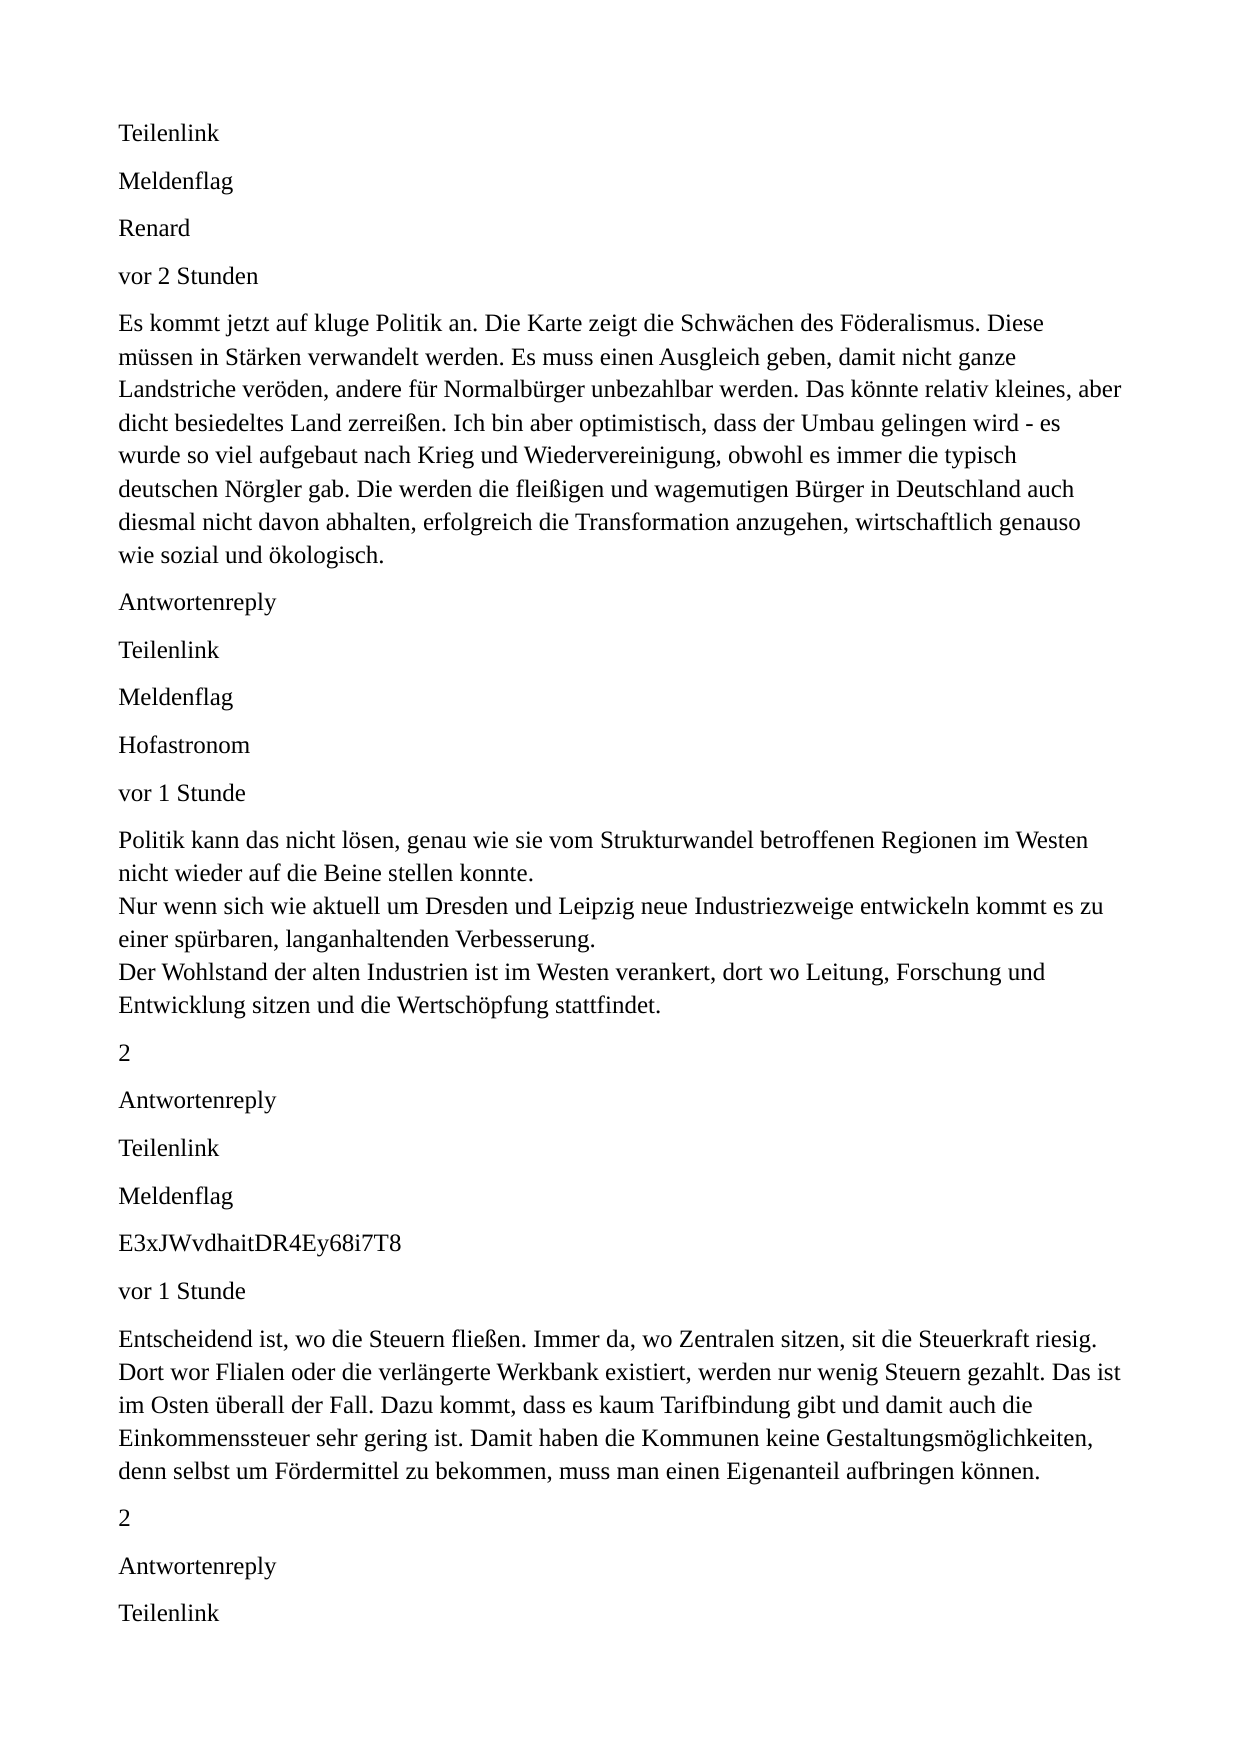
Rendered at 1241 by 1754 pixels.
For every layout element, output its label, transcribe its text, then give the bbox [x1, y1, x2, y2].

text Teilenlink [118, 1133, 1122, 1162]
text Teilenlink [118, 118, 1122, 147]
text Antwortenreply [118, 1551, 1122, 1580]
text Meldenflag [118, 682, 1122, 711]
text Antwortenreply [118, 587, 1122, 616]
text 2 [118, 1503, 1122, 1532]
text vor 1 Stunde [118, 1276, 1122, 1305]
text vor 1 Stunde [118, 778, 1122, 806]
text E3xJWvdhaitDR4Ey68i7T8 [118, 1228, 1122, 1257]
text vor 2 Stunden [118, 261, 1122, 290]
text Entscheidend ist, wo die Steuern fließen. Immer da, wo Zentralen sitzen, sit die Steuerkraft riesig. Dort wor Flialen oder die verlängerte Werkbank existiert, werden nur wenig Steuern gezahlt. Das ist im Osten überall der Fall. Dazu kommt, dass es kaum Tarifbindung gibt und damit auch die Einkommenssteuer sehr gering ist. Damit haben die Kommunen keine Gestaltungsmöglichkeiten, denn selbst um Fördermittel zu bekommen, muss man einen Eigenanteil aufbringen können. [118, 1324, 1122, 1484]
text Antwortenreply [118, 1086, 1122, 1114]
text 2 [118, 1038, 1122, 1067]
text Teilenlink [118, 1598, 1122, 1627]
text Teilenlink [118, 635, 1122, 664]
text Meldenflag [118, 1181, 1122, 1209]
text Es kommt jetzt auf kluge Politik an. Die Karte zeigt die Schwächen des Föderalismus. Diese müssen in Stärken verwandelt werden. Es muss einen Ausgleich geben, damit nicht ganze Landstriche veröden, andere für Normalbürger unbezahlbar werden. Das könnte relativ kleines, aber dicht besiedeltes Land zerreißen. Ich bin aber optimistisch, dass der Umbau gelingen wird - es wurde so viel aufgebaut nach Krieg und Wiedervereinigung, obwohl es immer die typisch deutschen Nörgler gab. Die werden die fleißigen und wagemutigen Bürger in Deutschland auch diesmal nicht davon abhalten, erfolgreich die Transformation anzugehen, wirtschaftlich genauso wie sozial und ökologisch. [118, 308, 1122, 568]
text Hofastronom [118, 730, 1122, 759]
text Meldenflag [118, 166, 1122, 194]
text Politik kann das nicht lösen, genau wie sie vom Strukturwandel betroffenen Regionen im Westen nicht wieder auf die Beine stellen konnte. Nur wenn sich wie aktuell um Dresden und Leipzig neue Industriezweige entwickeln kommt es zu einer spürbaren, langanhaltenden Verbesserung. Der Wohlstand der alten Industrien ist im Westen verankert, dort wo Leitung, Forschung und Entwicklung sitzen und die Wertschöpfung stattfindet. [118, 825, 1122, 1019]
text Renard [118, 213, 1122, 242]
